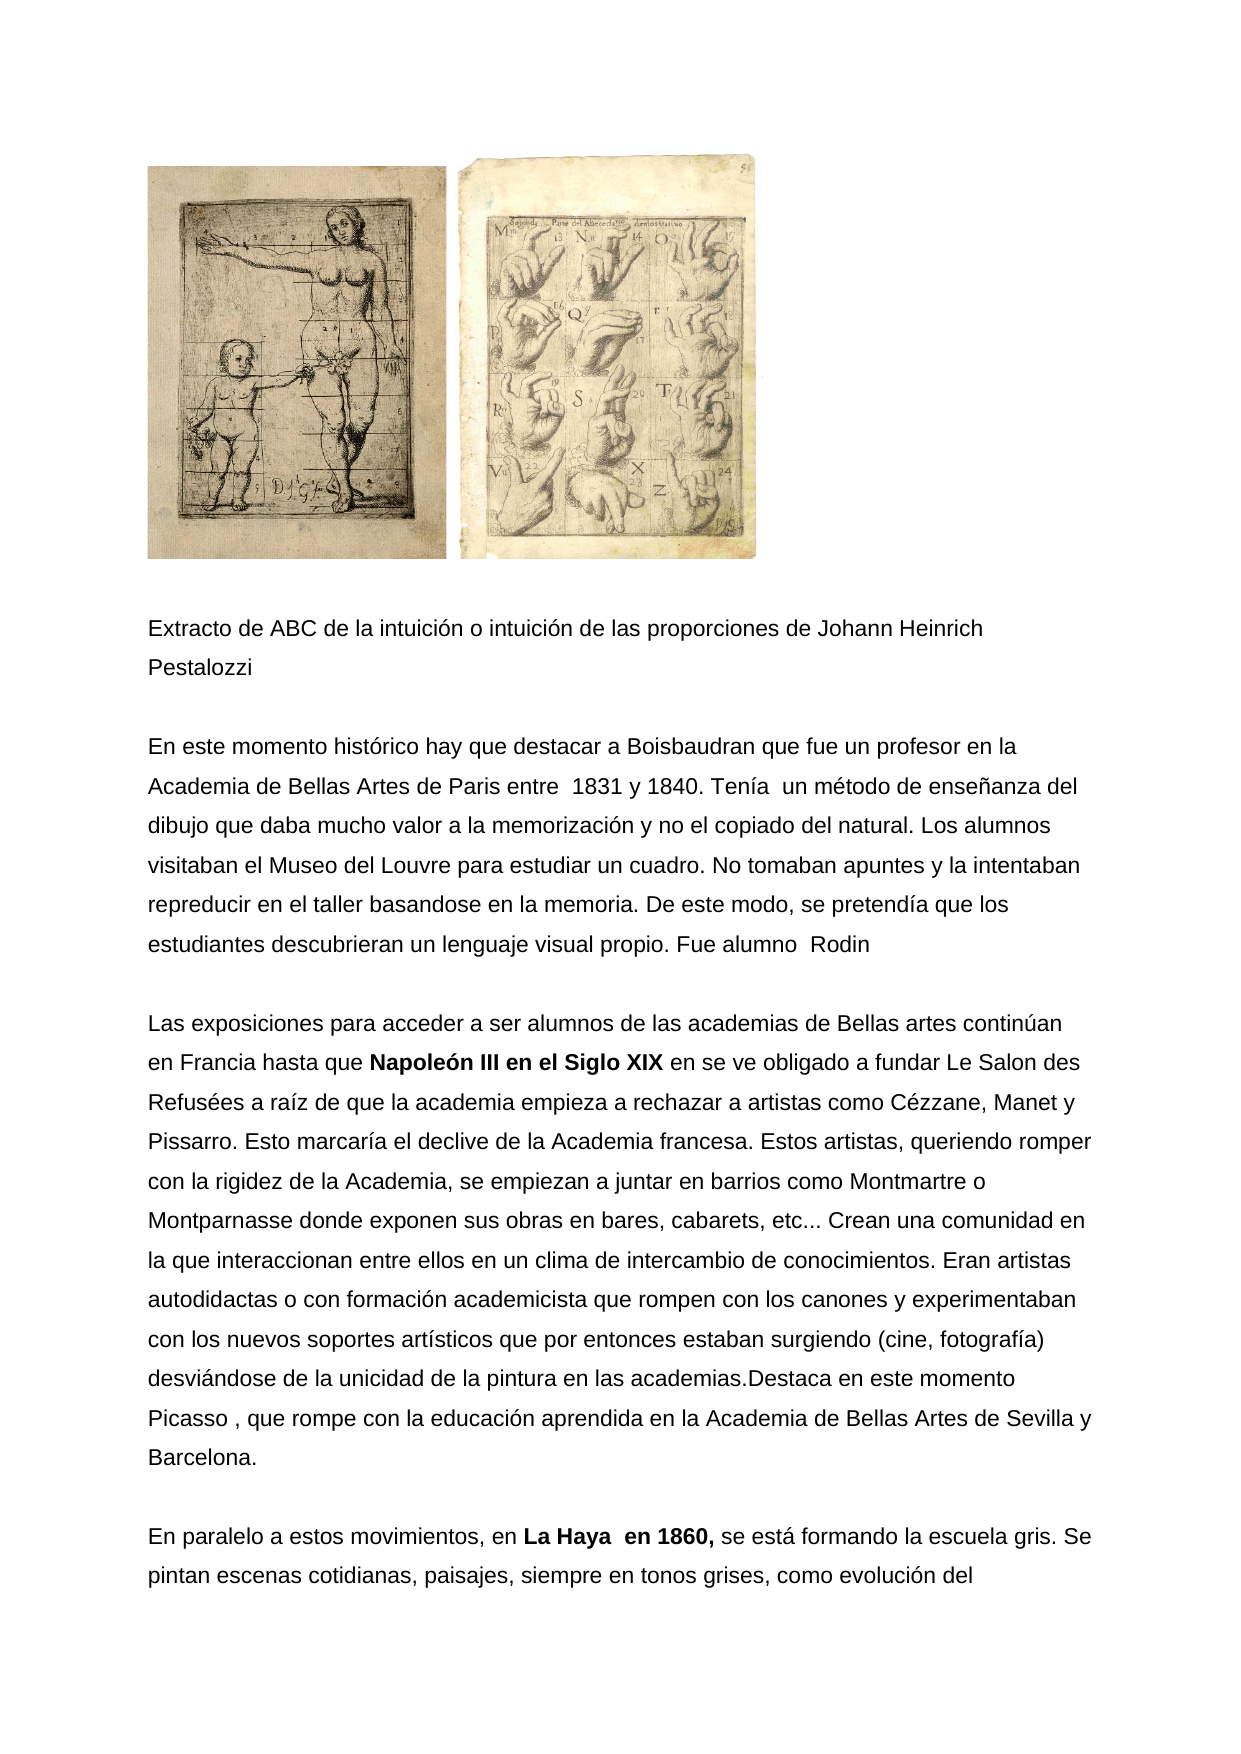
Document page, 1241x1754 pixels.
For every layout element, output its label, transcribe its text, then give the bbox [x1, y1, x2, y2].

text Las exposiciones para acceder a ser alumnos de las academias de Bellas artes continúan en Francia hasta que Napoleón III en el Siglo XIX en se ve obligado a fundar Le Salon des Refusées a raíz de que la academia empieza a rechazar a artistas como Cézzane, Manet y Pissarro. Esto marcaría el declive de la Academia francesa. Estos artistas, queriendo romper con la rigidez de la Academia, se empiezan a juntar en barrios como Montmartre o Montparnasse donde exponen sus obras en bares, cabarets, etc... Crean una comunidad en la que interaccionan entre ellos en un clima de intercambio de conocimientos. Eran artistas autodidactas o con formación academicista que rompen con los canones y experimentaban con los nuevos soportes artísticos que por entonces estaban surgiendo (cine, fotografía) desviándose de la unicidad de la pintura en las academias.Destaca en este momento Picasso , que rompe con la educación aprendida en la Academia de Bellas Artes de Sevilla y Barcelona. [148, 1010, 1093, 1470]
text En este momento histórico hay que destacar a Boisbaudran que fue un profesor en la Academia de Bellas Artes de Paris entre 1831 y 1840. Tenía un método de enseñanza del dibujo que daba mucho valor a la memorización y no el copiado del natural. Los alumnos visitaban el Museo del Louvre para estudiar un cuadro. No tomaban apuntes y la intentaban repreducir en el taller basandose en la memoria. De este modo, se pretendía que los estudiantes descubrieran un lenguaje visual propio. Fue alumno Rodin [148, 733, 1093, 957]
picture [147, 166, 447, 559]
picture [452, 148, 763, 559]
text Extracto de ABC de la intuición o intuición de las proporciones de Johann Heinrich Pestalozzi [148, 615, 1093, 681]
text En paralelo a estos movimientos, en La Haya en 1860, se está formando la escuela gris. Se pintan escenas cotidianas, paisajes, siempre en tonos grises, como evolución del [148, 1523, 1093, 1589]
